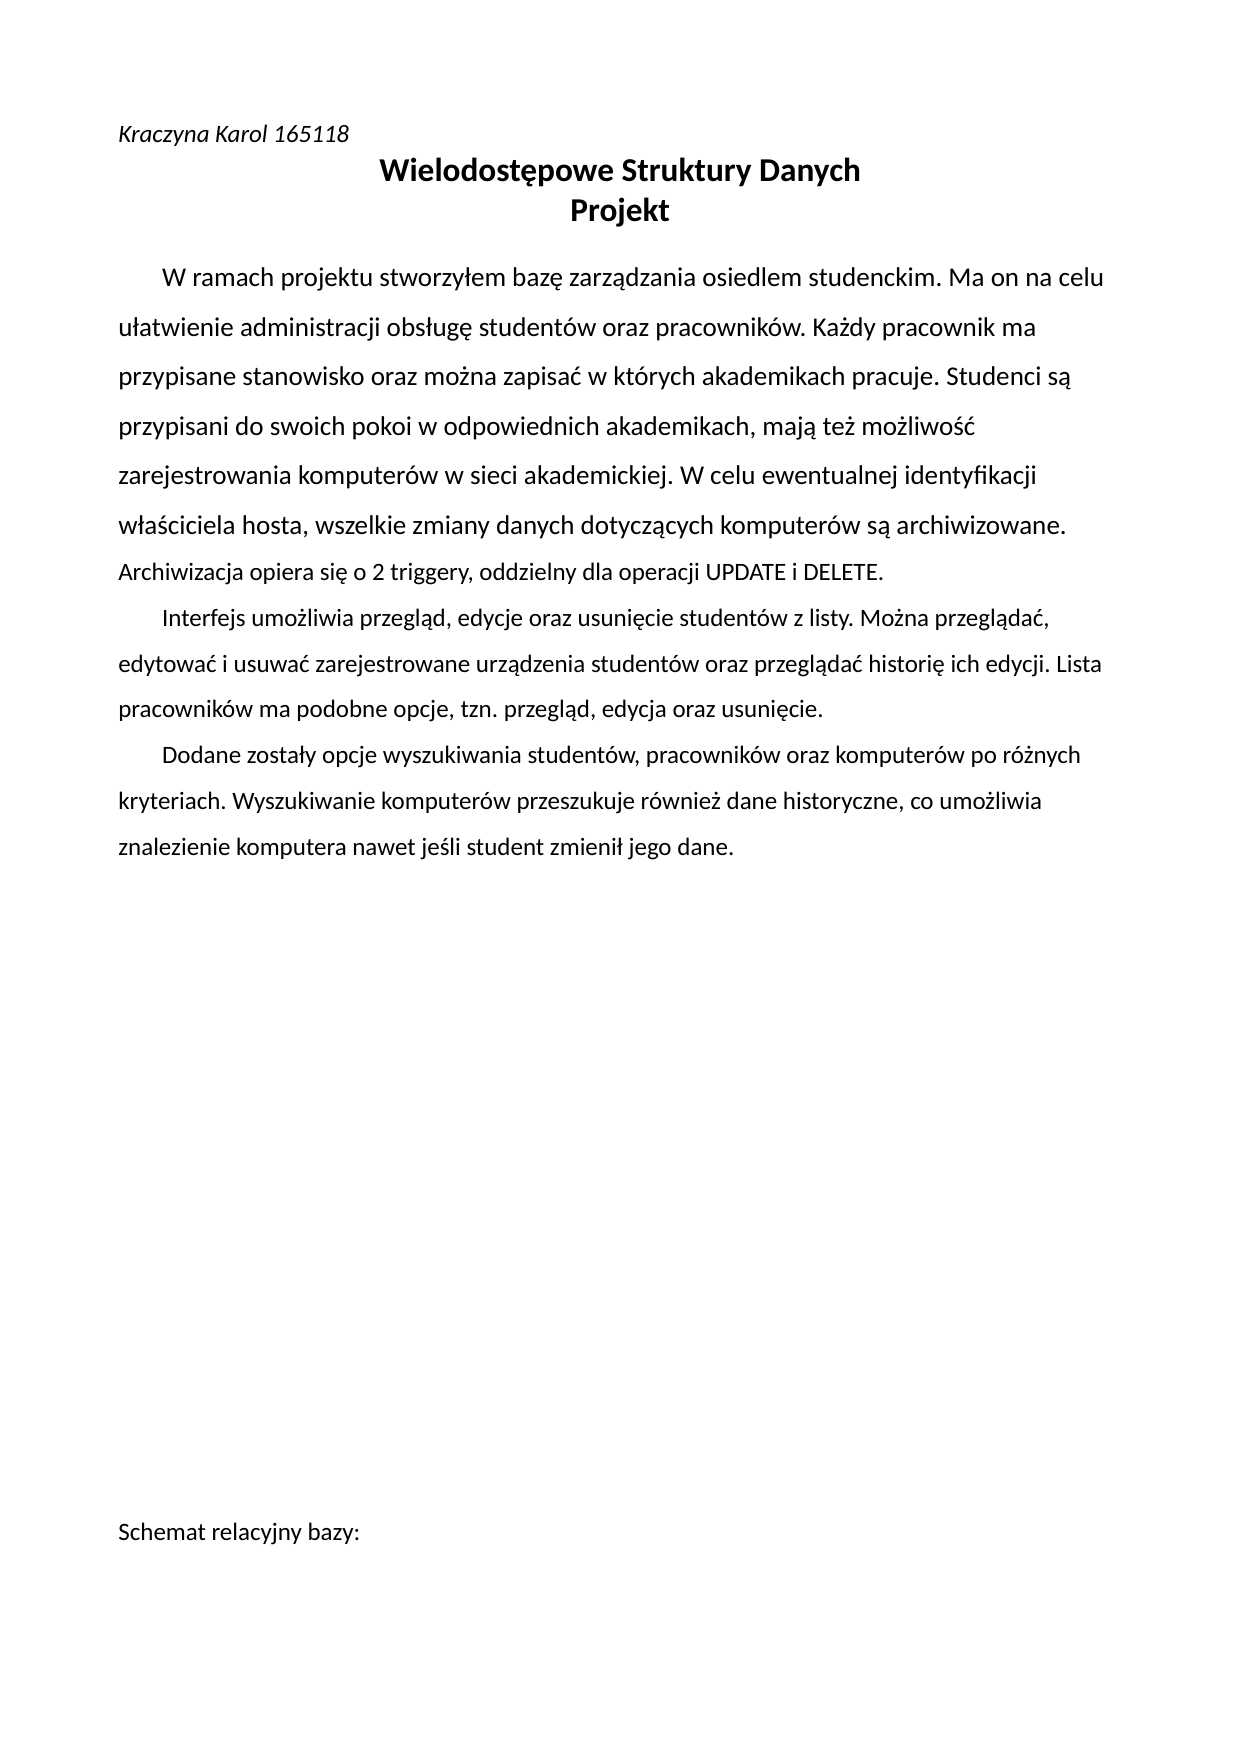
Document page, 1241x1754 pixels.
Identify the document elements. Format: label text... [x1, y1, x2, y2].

text Wielodostępowe Struktury Danych [118, 149, 1122, 189]
text Projekt [118, 189, 1122, 230]
text W ramach projektu stworzyłem bazę zarządzania osiedlem studenckim. Ma on na celu ułatwienie administracji obsługę studentów oraz pracowników. Każdy pracownik ma przypisane stanowisko oraz można zapisać w których akademikach pracuje. Studenci są przypisani do swoich pokoi w odpowiednich akademikach, mają też możliwość zarejestrowania komputerów w sieci akademickiej. W celu ewentualnej identyfikacji właściciela hosta, wszelkie zmiany danych dotyczących komputerów są archiwizowane. Archiwizacja opiera się o 2 triggery, oddzielny dla operacji UPDATE i DELETE. [118, 261, 1122, 587]
text Schemat relacyjny bazy: [118, 1517, 1122, 1547]
text Kraczyna Karol 165118 [118, 118, 1122, 149]
text Interfejs umożliwia przegląd, edycje oraz usunięcie studentów z listy. Można przeglądać, edytować i usuwać zarejestrowane urządzenia studentów oraz przeglądać historię ich edycji. Lista pracowników ma podobne opcje, tzn. przegląd, edycja oraz usunięcie. [118, 602, 1122, 724]
text Dodane zostały opcje wyszukiwania studentów, pracowników oraz komputerów po różnych kryteriach. Wyszukiwanie komputerów przeszukuje również dane historyczne, co umożliwia znalezienie komputera nawet jeśli student zmienił jego dane. [118, 739, 1122, 861]
